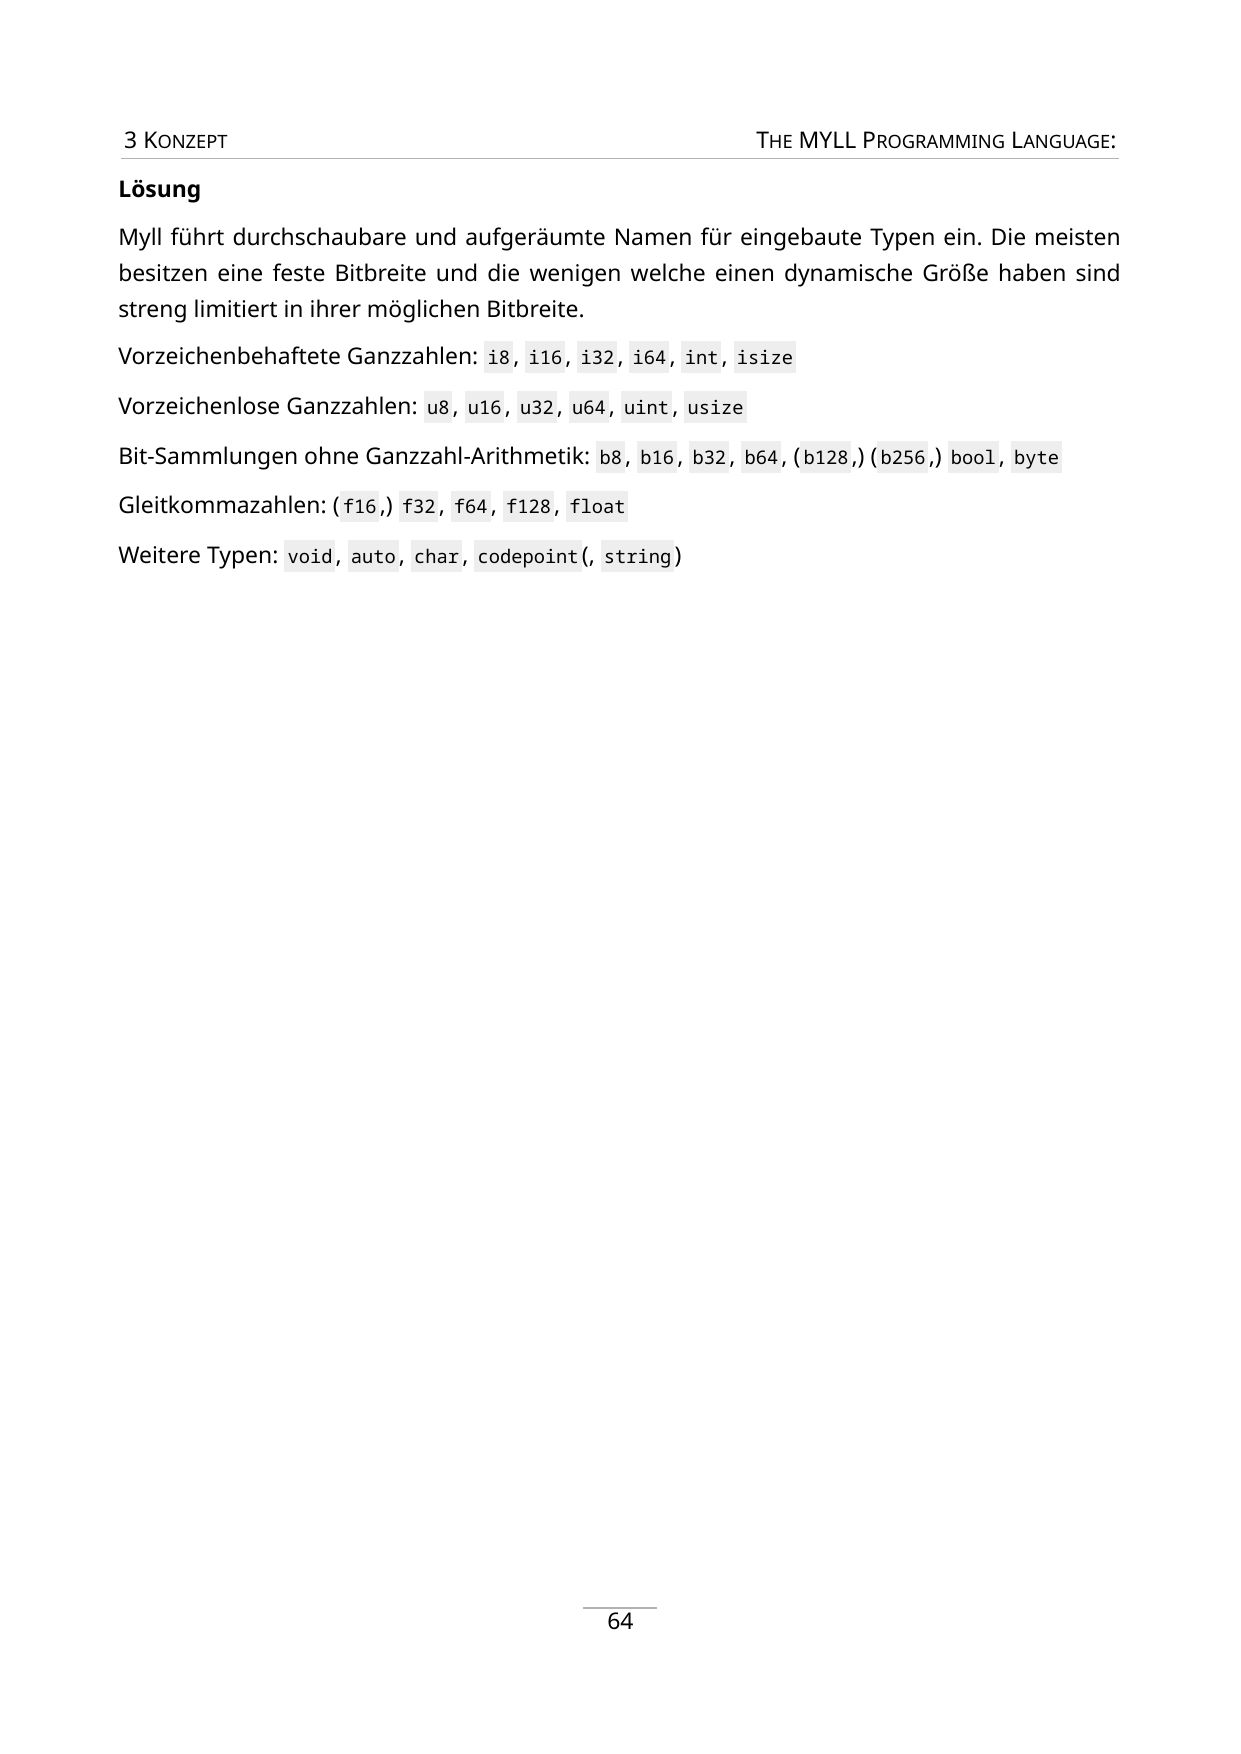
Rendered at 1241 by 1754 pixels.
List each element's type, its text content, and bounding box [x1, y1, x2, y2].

text Vorzeichenlose Ganzzahlen: u8, u16, u32, u64, uint, usize [118, 390, 1122, 423]
text Gleitkommazahlen: (f16,) f32, f64, f128, float [118, 489, 1122, 522]
text Lösung [118, 173, 1122, 204]
text Bit-Sammlungen ohne Ganzzahl-Arithmetik: b8, b16, b32, b64, (b128,) (b256,) bool, byte [118, 439, 1122, 473]
text Myll führt durchschaubare und aufgeräumte Namen für eingebaute Typen ein. Die meisten besitzen eine feste Bitbreite und die wenigen welche einen dynamische Größe haben sind streng limitiert in ihrer möglichen Bitbreite. [118, 221, 1122, 324]
text Vorzeichenbehaftete Ganzzahlen: i8, i16, i32, i64, int, isize [118, 340, 1122, 373]
text Weitere Typen: void, auto, char, codepoint(, string) [118, 539, 1122, 572]
